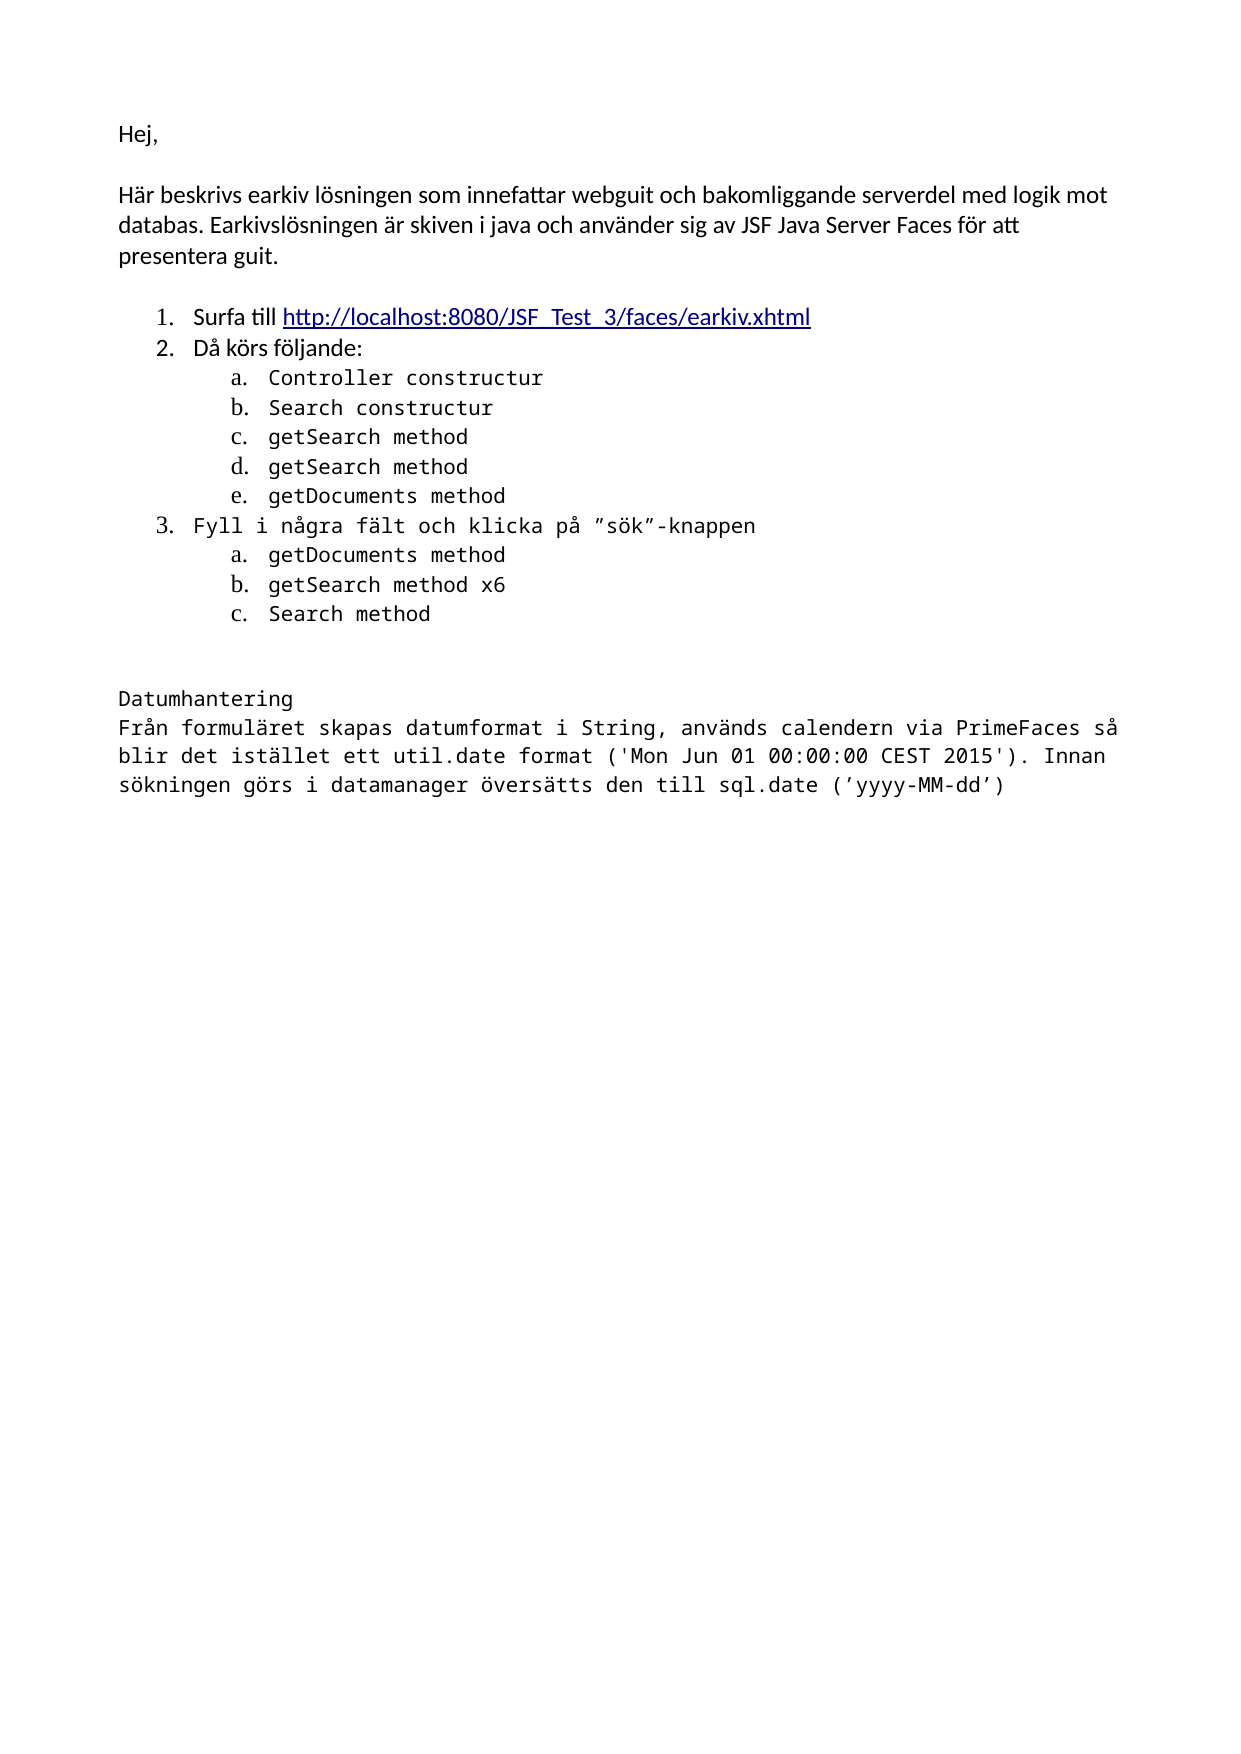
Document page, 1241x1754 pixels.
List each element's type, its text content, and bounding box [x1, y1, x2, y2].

list Search method [231, 598, 1122, 628]
text Här beskrivs earkiv lösningen som innefattar webguit och bakomliggande serverdel med logik mot databas. Earkivslösningen är skiven i java och använder sig av JSF Java Server Faces för att presentera guit. [118, 179, 1122, 271]
list Search constructur [231, 392, 1122, 421]
text Från formuläret skapas datumformat i String, används calendern via PrimeFaces så blir det istället ett util.date format ('Mon Jun 01 00:00:00 CEST 2015'). Innan sökningen görs i datamanager översätts den till sql.date (’yyyy-MM-dd’) [118, 713, 1122, 798]
list getDocuments method [231, 539, 1122, 569]
list Controller constructur [231, 362, 1122, 392]
list getSearch method x6 [231, 569, 1122, 598]
list getSearch method [231, 451, 1122, 480]
list getDocuments method [231, 480, 1122, 510]
text Hej, [118, 118, 1122, 149]
list Surfa till http://localhost:8080/JSF_Test_3/faces/earkiv.xhtml [156, 301, 1122, 332]
list Fyll i några fält och klicka på ”sök”-knappen [156, 510, 1122, 539]
list Då körs följande: [156, 332, 1122, 362]
text Datumhantering [118, 684, 1122, 713]
list getSearch method [231, 421, 1122, 451]
